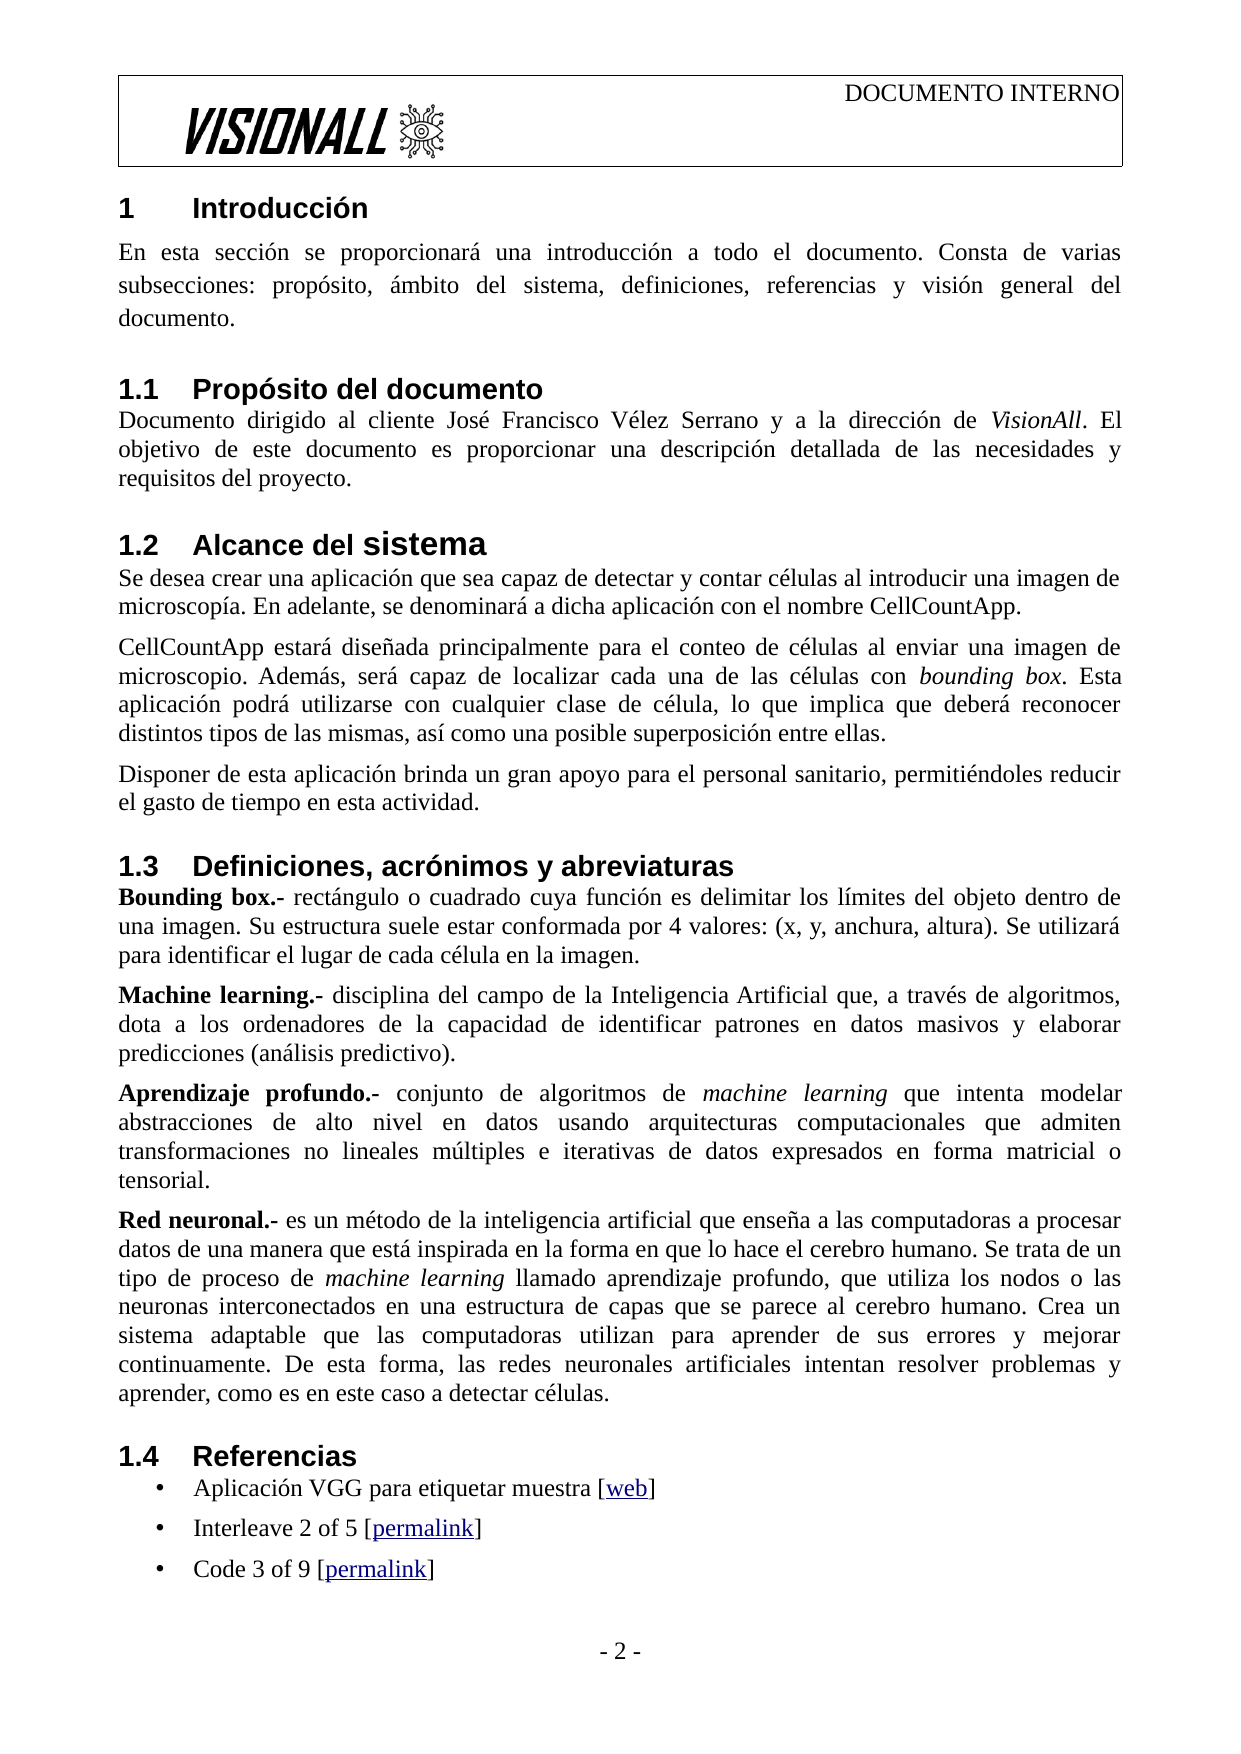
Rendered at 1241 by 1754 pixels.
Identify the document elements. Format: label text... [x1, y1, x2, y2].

subtitle Alcance del sistema [118, 524, 1122, 563]
list Code 3 of 9 [permalink] [156, 1554, 1122, 1582]
list Aplicación VGG para etiquetar muestra [web] [156, 1473, 1122, 1501]
subtitle Propósito del documento [118, 372, 1122, 405]
text Disponer de esta aplicación brinda un gran apoyo para el personal sanitario, permitiéndoles reducir el gasto de tiempo en esta actividad. [118, 759, 1122, 816]
text En esta sección se proporcionará una introducción a todo el documento. Consta de varias subsecciones: propósito, ámbito del sistema, definiciones, referencias y visión general del documento. [118, 237, 1122, 332]
text Red neuronal.- es un método de la inteligencia artificial que enseña a las computadoras a procesar datos de una manera que está inspirada en la forma en que lo hace el cerebro humano. Se trata de un tipo de proceso de machine learning llamado aprendizaje profundo, que utiliza los nodos o las neuronas interconectados en una estructura de capas que se parece al cerebro humano. Crea un sistema adaptable que las computadoras utilizan para aprender de sus errores y mejorar continuamente. De esta forma, las redes neuronales artificiales intentan resolver problemas y aprender, como es en este caso a detectar células. [118, 1205, 1122, 1406]
text Machine learning.- disciplina del campo de la Inteligencia Artificial que, a través de algoritmos, dota a los ordenadores de la capacidad de identificar patrones en datos masivos y elaborar predicciones (análisis predictivo). [118, 980, 1122, 1067]
text CellCountApp estará diseñada principalmente para el conteo de células al enviar una imagen de microscopio. Además, será capaz de localizar cada una de las células con bounding box. Esta aplicación podrá utilizarse con cualquier clase de célula, lo que implica que deberá reconocer distintos tipos de las mismas, así como una posible superposición entre ellas. [118, 632, 1122, 747]
subtitle Referencias [118, 1439, 1122, 1473]
subtitle Definiciones, acrónimos y abreviaturas [118, 849, 1122, 882]
text Aprendizaje profundo.- conjunto de algoritmos de machine learning que intenta modelar abstracciones de alto nivel en datos usando arquitecturas computacionales que admiten transformaciones no lineales múltiples e iterativas de datos expresados en forma matricial o tensorial. ​ [118, 1078, 1122, 1193]
text Bounding box.- rectángulo o cuadrado cuya función es delimitar los límites del objeto dentro de una imagen. Su estructura suele estar conformada por 4 valores: (x, y, anchura, altura). Se utilizará para identificar el lugar de cada célula en la imagen. [118, 882, 1122, 969]
text Documento dirigido al cliente José Francisco Vélez Serrano y a la dirección de VisionAll. El objetivo de este documento es proporcionar una descripción detallada de las necesidades y requisitos del proyecto. [118, 405, 1122, 492]
list Interleave 2 of 5 [permalink] [156, 1513, 1122, 1542]
subtitle Introducción [118, 191, 1122, 225]
text Se desea crear una aplicación que sea capaz de detectar y contar células al introducir una imagen de microscopía. En adelante, se denominará a dicha aplicación con el nombre CellCountApp. [118, 563, 1122, 620]
